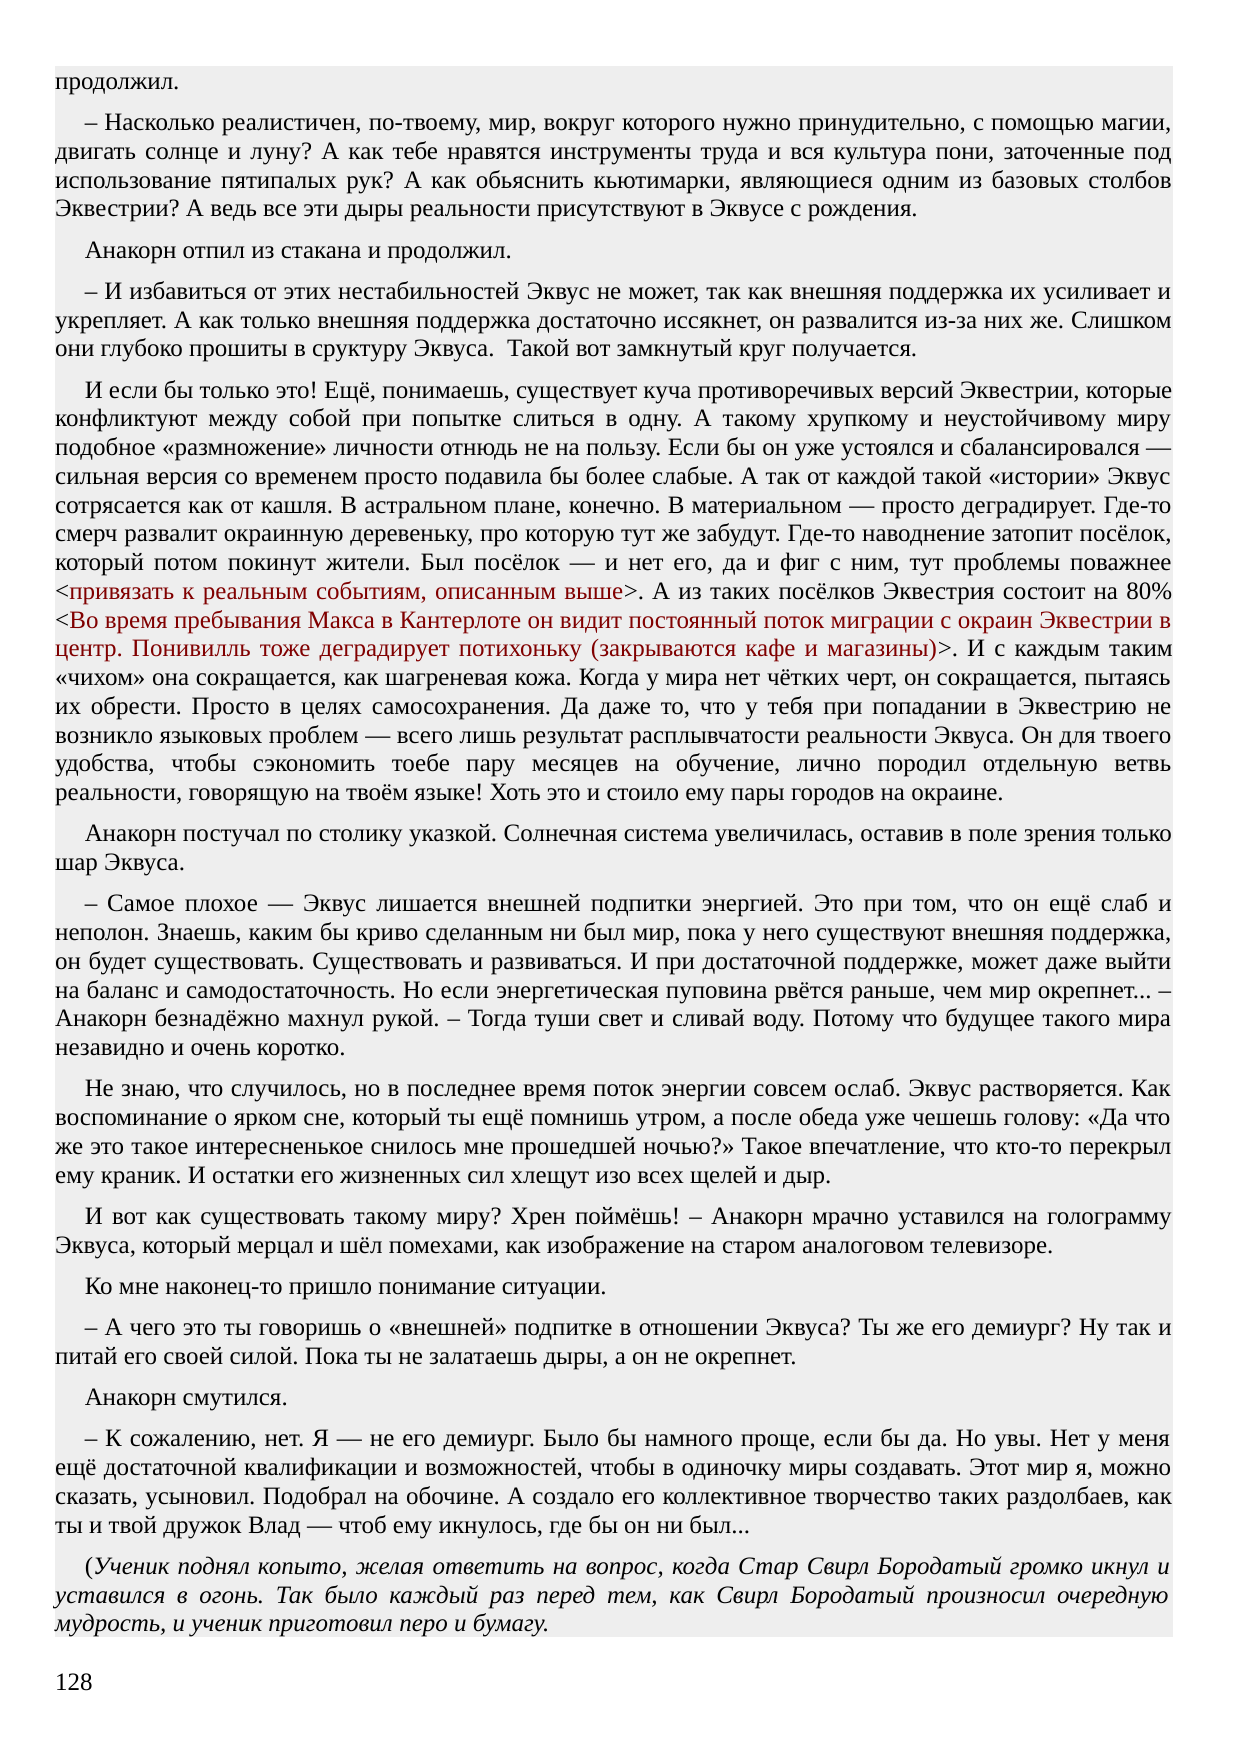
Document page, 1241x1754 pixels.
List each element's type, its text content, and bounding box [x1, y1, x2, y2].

text – Насколько реалистичен, по-твоему, мир, вокруг которого нужно принудительно, с помощью магии, двигать солнце и луну? А как тебе нравятся инструменты труда и вся культура пони, заточенные под использование пятипалых рук? А как обьяснить кьютимарки, являющиеся одним из базовых столбов Эквестрии? А ведь все эти дыры реальности присутствуют в Эквусе с рождения. [55, 107, 1173, 222]
text Анакорн отпил из стакана и продолжил. [55, 235, 1173, 263]
text Ко мне наконец-то пришло понимание ситуации. [55, 1271, 1173, 1300]
text Анакорн смутился. [55, 1382, 1173, 1411]
text (Ученик поднял копыто, желая ответить на вопрос, когда Стар Свирл Бородатый громко икнул и уставился в огонь. Так было каждый раз перед тем, как Свирл Бородатый произносил очередную мудрость, и ученик приготовил перо и бумагу. [55, 1551, 1173, 1637]
text – К сожалению, нет. Я — не его демиург. Было бы намного проще, если бы да. Но увы. Нет у меня ещё достаточной квалификации и возможностей, чтобы в одиночку миры создавать. Этот мир я, можно сказать, усыновил. Подобрал на обочине. А создало его коллективное творчество таких раздолбаев, как ты и твой дружок Влад — чтоб ему икнулось, где бы он ни был... [55, 1423, 1173, 1538]
text – А чего это ты говоришь о «внешней» подпитке в отношении Эквуса? Ты же его демиург? Ну так и питай его своей силой. Пока ты не залатаешь дыры, а он не окрепнет. [55, 1312, 1173, 1370]
text Не знаю, что случилось, но в последнее время поток энергии совсем ослаб. Эквус растворяется. Как воспоминание о ярком сне, который ты ещё помнишь утром, а после обеда уже чешешь голову: «Да что же это такое интересненькое снилось мне прошедшей ночью?» Такое впечатление, что кто-то перекрыл ему краник. И остатки его жизненных сил хлещут изо всех щелей и дыр. [55, 1073, 1173, 1188]
text И если бы только это! Ещё, понимаешь, существует куча противоречивых версий Эквестрии, которые конфликтуют между собой при попытке слиться в одну. А такому хрупкому и неустойчивому миру подобное «размножение» личности отнюдь не на пользу. Если бы он уже устоялся и сбалансировался — сильная версия со временем просто подавила бы более слабые. А так от каждой такой «истории» Эквус сотрясается как от кашля. В астральном плане, конечно. В материальном — просто деградирует. Где-то смерч развалит окраинную деревеньку, про которую тут же забудут. Где-то наводнение затопит посёлок, который потом покинут жители. Был посёлок — и нет его, да и фиг с ним, тут проблемы поважнее <привязать к реальным событиям, описанным выше>. А из таких посёлков Эквестрия состоит на 80% <Во время пребывания Макса в Кантерлоте он видит постоянный поток миграции с окраин Эквестрии в центр. Понивилль тоже деградирует потихоньку (закрываются кафе и магазины)>. И с каждым таким «чихом» она сокращается, как шагреневая кожа. Когда у мира нет чётких черт, он сокращается, пытаясь их обрести. Просто в целях самосохранения. Да даже то, что у тебя при попадании в Эквестрию не возникло языковых проблем — всего лишь результат расплывчатости реальности Эквуса. Он для твоего удобства, чтобы сэкономить тоебе пару месяцев на обучение, лично породил отдельную ветвь реальности, говорящую на твоём языке! Хоть это и стоило ему пары городов на окраине. [55, 375, 1173, 806]
text – И избавиться от этих нестабильностей Эквус не может, так как внешняя поддержка их усиливает и укрепляет. А как только внешняя поддержка достаточно иссякнет, он развалится из-за них же. Слишком они глубоко прошиты в сруктуру Эквуса. Такой вот замкнутый круг получается. [55, 276, 1173, 362]
text – Самое плохое — Эквус лишается внешней подпитки энергией. Это при том, что он ещё слаб и неполон. Знаешь, каким бы криво сделанным ни был мир, пока у него существуют внешняя поддержка, он будет существовать. Существовать и развиваться. И при достаточной поддержке, может даже выйти на баланс и самодостаточность. Но если энергетическая пуповина рвётся раньше, чем мир окрепнет... – Анакорн безнадёжно махнул рукой. – Тогда туши свет и сливай воду. Потому что будущее такого мира незавидно и очень коротко. [55, 888, 1173, 1061]
text Анакорн постучал по столику указкой. Солнечная система увеличилась, оставив в поле зрения только шар Эквуса. [55, 818, 1173, 876]
text И вот как существовать такому миру? Хрен поймёшь! – Анакорн мрачно уставился на голограмму Эквуса, который мерцал и шёл помехами, как изображение на старом аналоговом телевизоре. [55, 1201, 1173, 1258]
text продолжил. [55, 66, 1173, 95]
